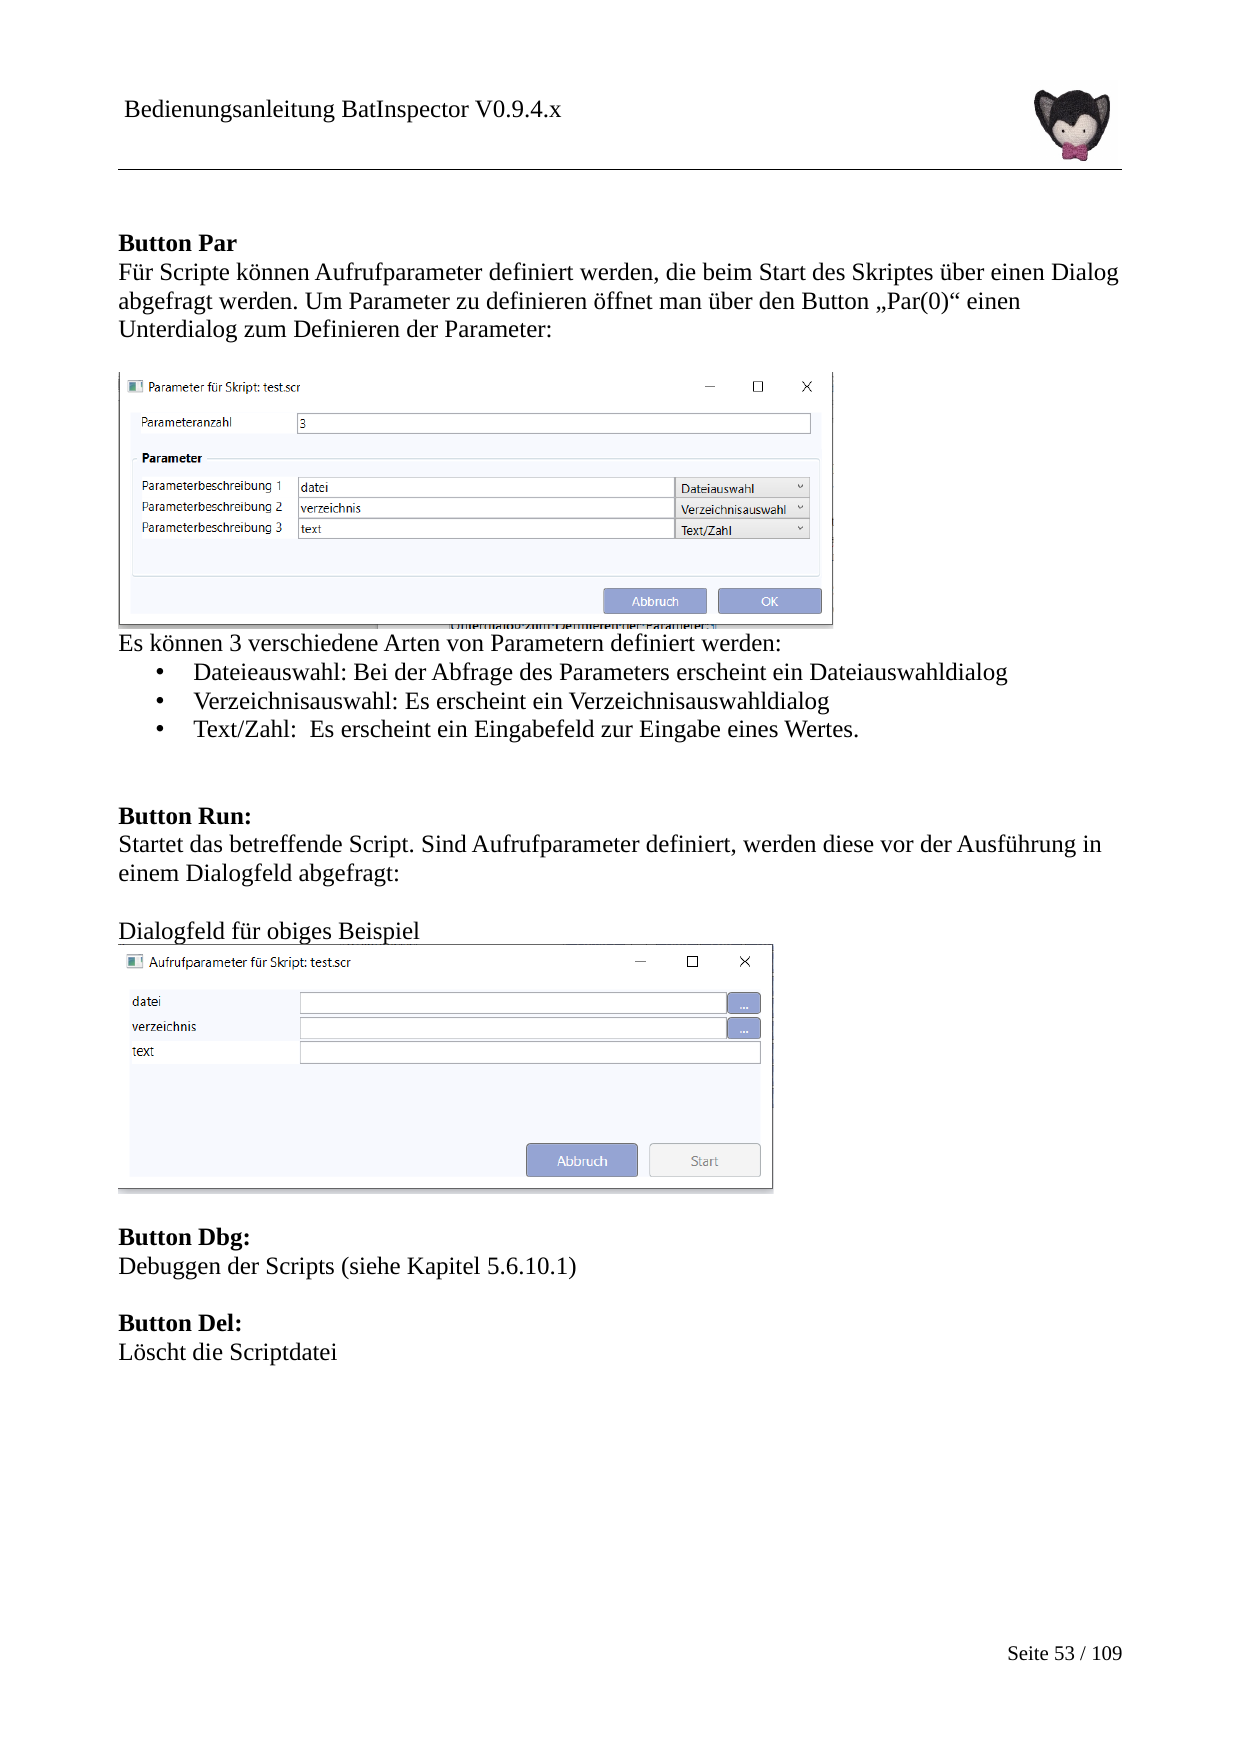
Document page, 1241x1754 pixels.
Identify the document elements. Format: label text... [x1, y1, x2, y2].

text Startet das betreffende Script. Sind Aufrufparameter definiert, werden diese vor der Ausführung in einem Dialogfeld abgefragt: [118, 829, 1122, 916]
picture [1030, 80, 1119, 169]
picture [118, 372, 834, 629]
text Dialogfeld für obiges Beispiel [118, 916, 1122, 944]
text Für Scripte können Aufrufparameter definiert werden, die beim Start des Skriptes über einen Dialog abgefragt werden. Um Parameter zu definieren öffnet man über den Button „Par(0)“ einen Unterdialog zum Definieren der Parameter: [118, 257, 1122, 343]
text Button Par [118, 228, 1122, 257]
picture [118, 944, 774, 1194]
text Button Run: [118, 801, 1122, 829]
text Button Del: [118, 1308, 1122, 1337]
list Text/Zahl: Es erscheint ein Eingabefeld zur Eingabe eines Wertes. [156, 714, 1122, 743]
text Es können 3 verschiedene Arten von Parametern definiert werden: [118, 628, 1122, 657]
list Verzeichnisauswahl: Es erscheint ein Verzeichnisauswahldialog [156, 686, 1122, 714]
text Löscht die Scriptdatei [118, 1337, 1122, 1366]
list Dateieauswahl: Bei der Abfrage des Parameters erscheint ein Dateiauswahldialog [156, 657, 1122, 686]
text Debuggen der Scripts (siehe Kapitel 5.6.10.1) [118, 1251, 1122, 1280]
text Button Dbg: [118, 1222, 1122, 1251]
